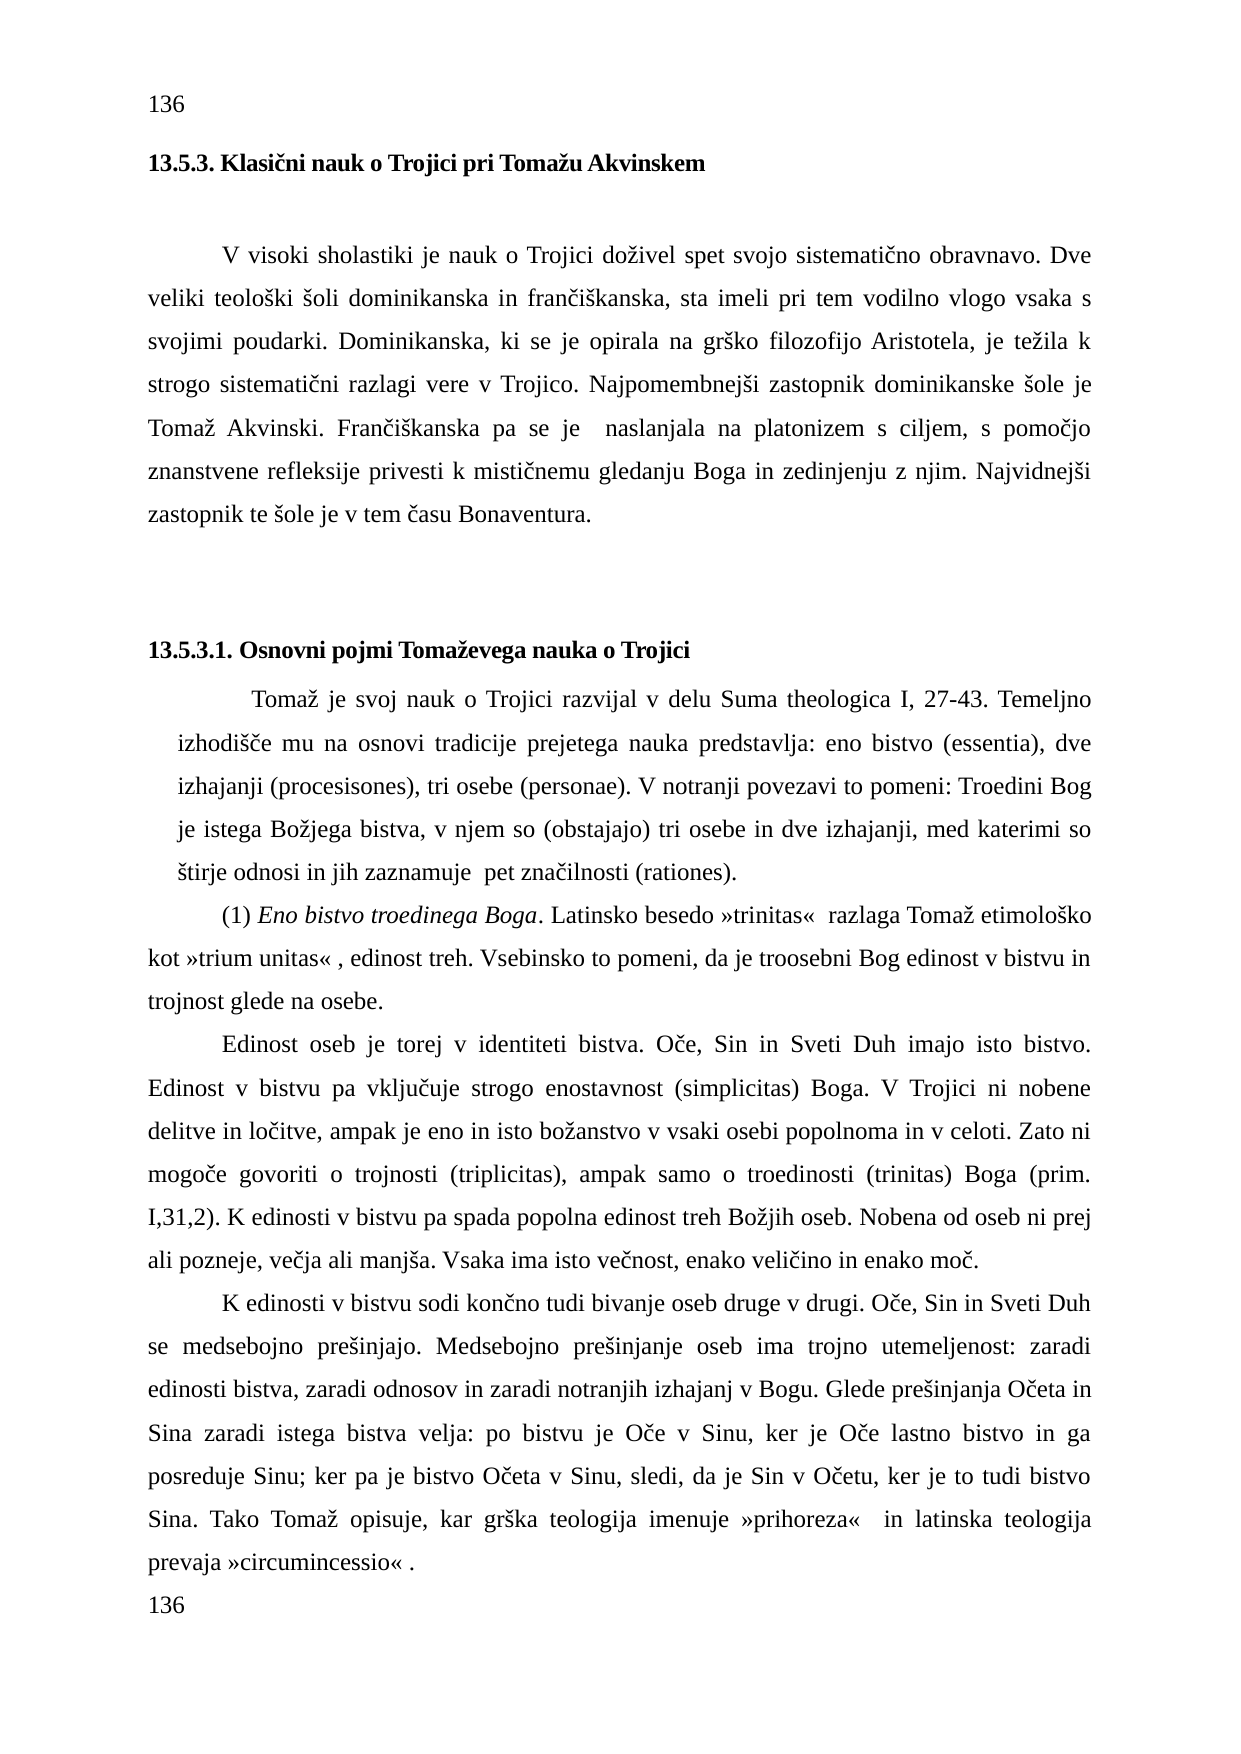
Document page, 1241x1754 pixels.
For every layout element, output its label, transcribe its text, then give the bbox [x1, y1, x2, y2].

text Tomaž je svoj nauk o Trojici razvijal v delu Suma theologica I, 27-43. Temeljno izhodišče mu na osnovi tradicije prejetega nauka predstavlja: eno bistvo (essentia), dve izhajanji (procesisones), tri osebe (personae). V notranji povezavi to pomeni: Troedini Bog je istega Božjega bistva, v njem so (obstajajo) tri osebe in dve izhajanji, med katerimi so štirje odnosi in jih zaznamuje pet značilnosti (rationes). [177, 684, 1092, 886]
subtitle 13.5.3.1. Osnovni pojmi Tomaževega nauka o Trojici [148, 635, 1092, 664]
text K edinosti v bistvu sodi končno tudi bivanje oseb druge v drugi. Oče, Sin in Sveti Duh se medsebojno prešinjajo. Medsebojno prešinjanje oseb ima trojno utemeljenost: zaradi edinosti bistva, zaradi odnosov in zaradi notranjih izhajanj v Bogu. Glede prešinjanja Očeta in Sina zaradi istega bistva velja: po bistvu je Oče v Sinu, ker je Oče lastno bistvo in ga posreduje Sinu; ker pa je bistvo Očeta v Sinu, sledi, da je Sin v Očetu, ker je to tudi bistvo Sina. Tako Tomaž opisuje, kar grška teologija imenuje »prihoreza« in latinska teologija prevaja »circumincessio« . [148, 1288, 1092, 1576]
text (1) Eno bistvo troedinega Boga. Latinsko besedo »trinitas« razlaga Tomaž etimološko kot »trium unitas« , edinost treh. Vsebinsko to pomeni, da je troosebni Bog edinost v bistvu in trojnost glede na osebe. [148, 900, 1092, 1015]
text Edinost oseb je torej v identiteti bistva. Oče, Sin in Sveti Duh imajo isto bistvo. Edinost v bistvu pa vključuje strogo enostavnost (simplicitas) Boga. V Trojici ni nobene delitve in ločitve, ampak je eno in isto božanstvo v vsaki osebi popolnoma in v celoti. Zato ni mogoče govoriti o trojnosti (triplicitas), ampak samo o troedinosti (trinitas) Boga (prim. I,31,2). K edinosti v bistvu pa spada popolna edinost treh Božjih oseb. Nobena od oseb ni prej ali pozneje, večja ali manjša. Vsaka ima isto večnost, enako veličino in enako moč. [148, 1029, 1092, 1274]
subtitle 13.5.3. Klasični nauk o Trojici pri Tomažu Akvinskem [148, 148, 1092, 176]
text V visoki sholastiki je nauk o Trojici doživel spet svojo sistematično obravnavo. Dve veliki teološki šoli dominikanska in frančiškanska, sta imeli pri tem vodilno vlogo vsaka s svojimi poudarki. Dominikanska, ki se je opirala na grško filozofijo Aristotela, je težila k strogo sistematični razlagi vere v Trojico. Najpomembnejši zastopnik dominikanske šole je Tomaž Akvinski. Frančiškanska pa se je naslanjala na platonizem s ciljem, s pomočjo znanstvene refleksije privesti k mističnemu gledanju Boga in zedinjenju z njim. Najvidnejši zastopnik te šole je v tem času Bonaventura. [148, 240, 1092, 528]
